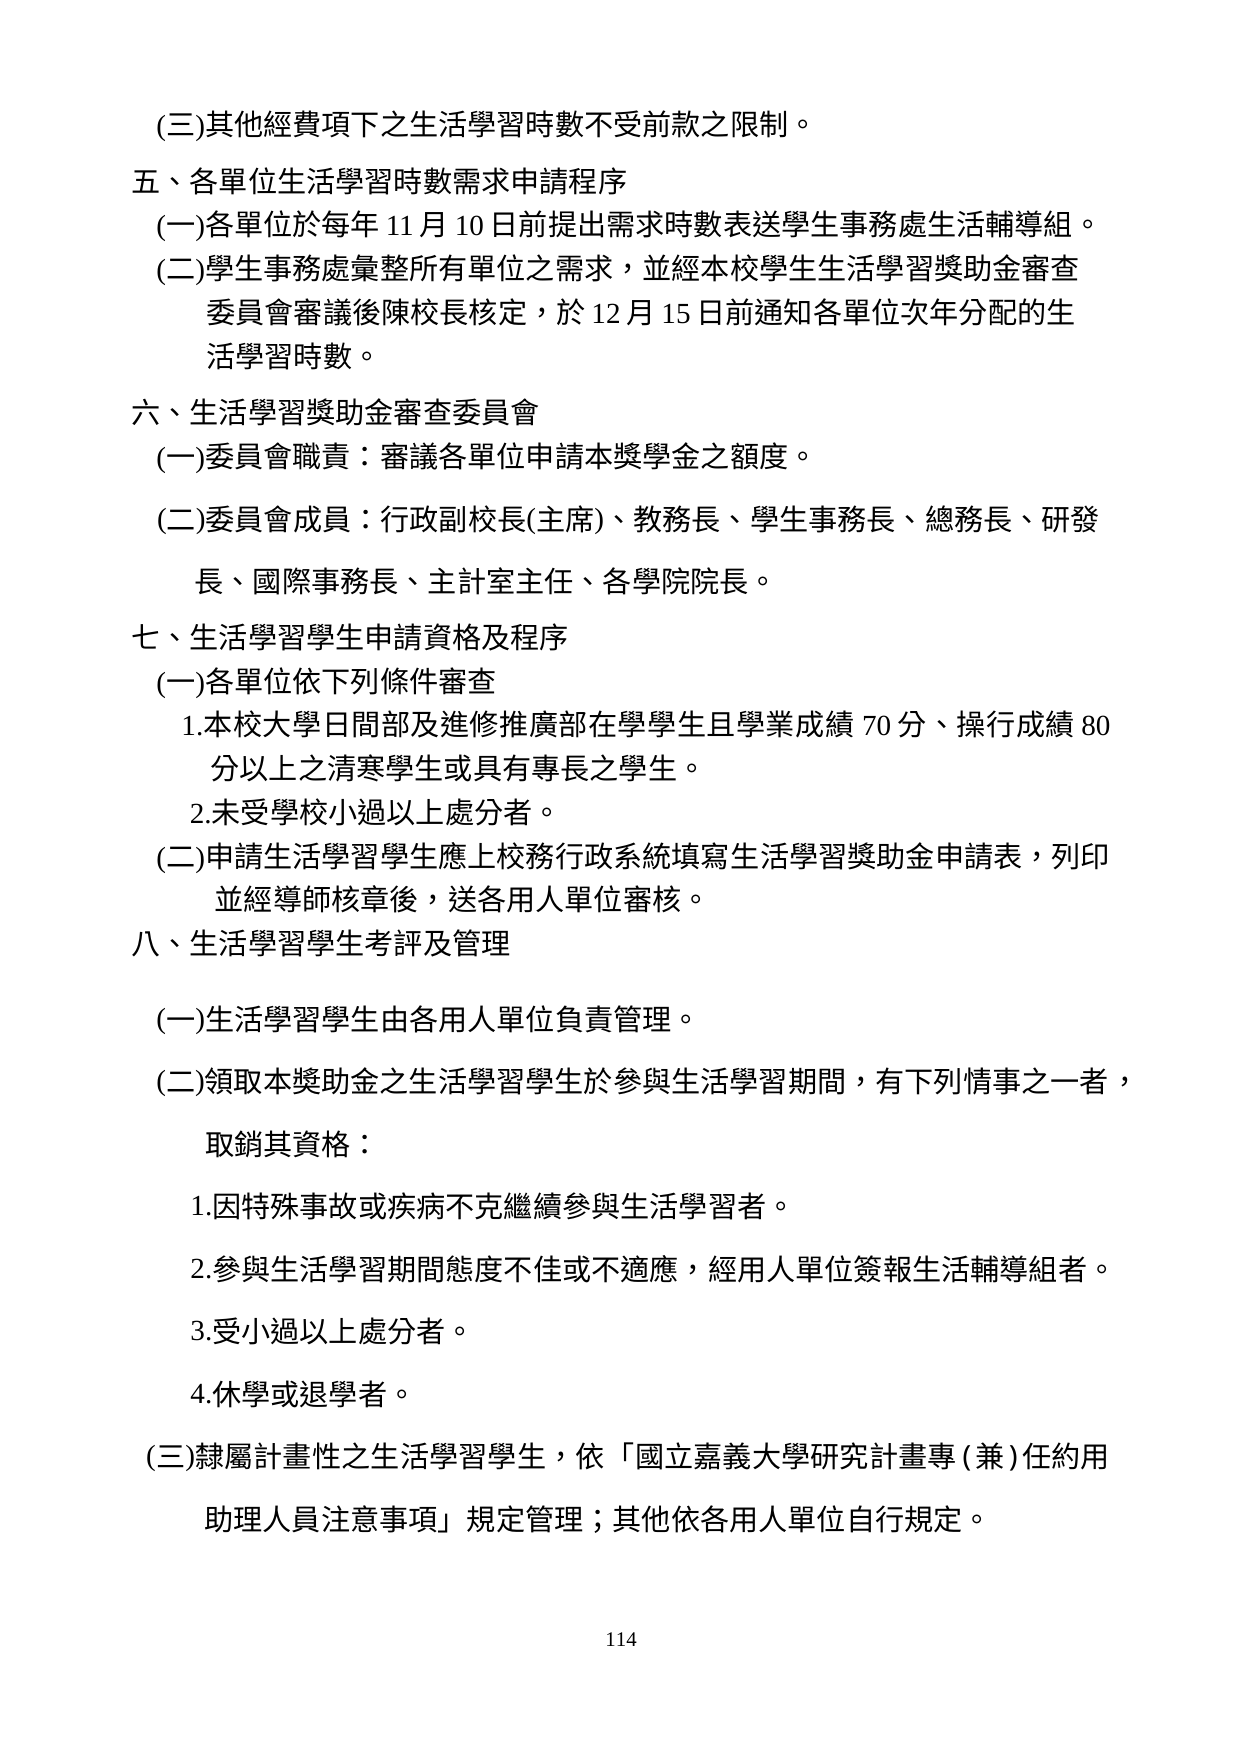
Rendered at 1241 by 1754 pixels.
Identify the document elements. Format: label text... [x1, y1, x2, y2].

text (三)其他經費項下之生活學習時數不受前款之限制。 [156, 101, 1110, 144]
text 五、各單位生活學習時數需求申請程序 [131, 157, 1110, 201]
text 4.休學或退學者。 [190, 1351, 1110, 1413]
text (二)委員會成員：行政副校長(主席)、教務長、學生事務長、總務長、研發 [157, 476, 1110, 538]
text 3.受小過以上處分者。 [190, 1288, 1110, 1351]
text 長、國際事務長、主計室主任、各學院院長。 [194, 538, 1110, 601]
text 活學習時數。 [206, 332, 1110, 376]
text (二)申請生活學習學生應上校務行政系統填寫生活學習獎助金申請表，列印並經導師核章後，送各用人單位審核。 [156, 832, 1110, 919]
text 2.未受學校小過以上處分者。 [131, 788, 1110, 832]
text 2.參與生活學習期間態度不佳或不適應，經用人單位簽報生活輔導組者。 [190, 1226, 1110, 1288]
text (二)領取本奬助金之生活學習學生於參與生活學習期間，有下列情事之一者，取銷其資格： [156, 1038, 1110, 1163]
text (三)隸屬計畫性之生活學習學生，依「國立嘉義大學研究計畫專(兼)任約用助理人員注意事項」規定管理；其他依各用人單位自行規定。 [131, 1413, 1110, 1538]
text (二)學生事務處彙整所有單位之需求，並經本校學生生活學習獎助金審查 [156, 244, 1110, 288]
text 1.因特殊事故或疾病不克繼續參與生活學習者。 [190, 1163, 1110, 1226]
text 八、生活學習學生考評及管理 [131, 919, 1110, 963]
text (一)委員會職責：審議各單位申請本獎學金之額度。 [156, 432, 1110, 476]
text (一)生活學習學生由各用人單位負責管理。 [156, 976, 1110, 1038]
text 六、生活學習獎助金審查委員會 [131, 388, 1110, 432]
text 委員會審議後陳校長核定，於12月15日前通知各單位次年分配的生 [206, 288, 1110, 332]
text 1.本校大學日間部及進修推廣部在學學生且學業成績70分、操行成績80分以上之清寒學生或具有專長之學生。 [181, 701, 1110, 788]
text (一)各單位於每年11月10日前提出需求時數表送學生事務處生活輔導組。 [156, 201, 1110, 244]
text 七、生活學習學生申請資格及程序 [131, 613, 1110, 657]
text (一)各單位依下列條件審查 [156, 657, 1110, 701]
